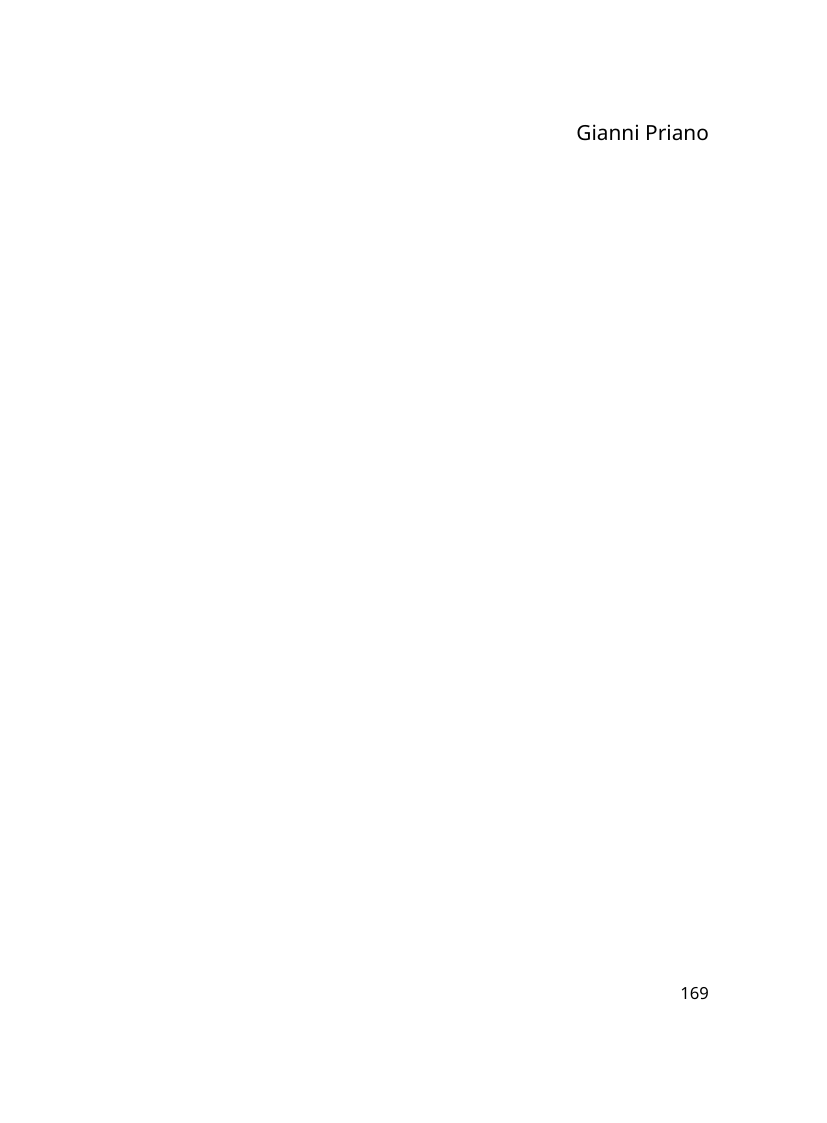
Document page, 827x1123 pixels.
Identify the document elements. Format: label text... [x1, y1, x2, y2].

text Gianni Priano [118, 118, 709, 147]
